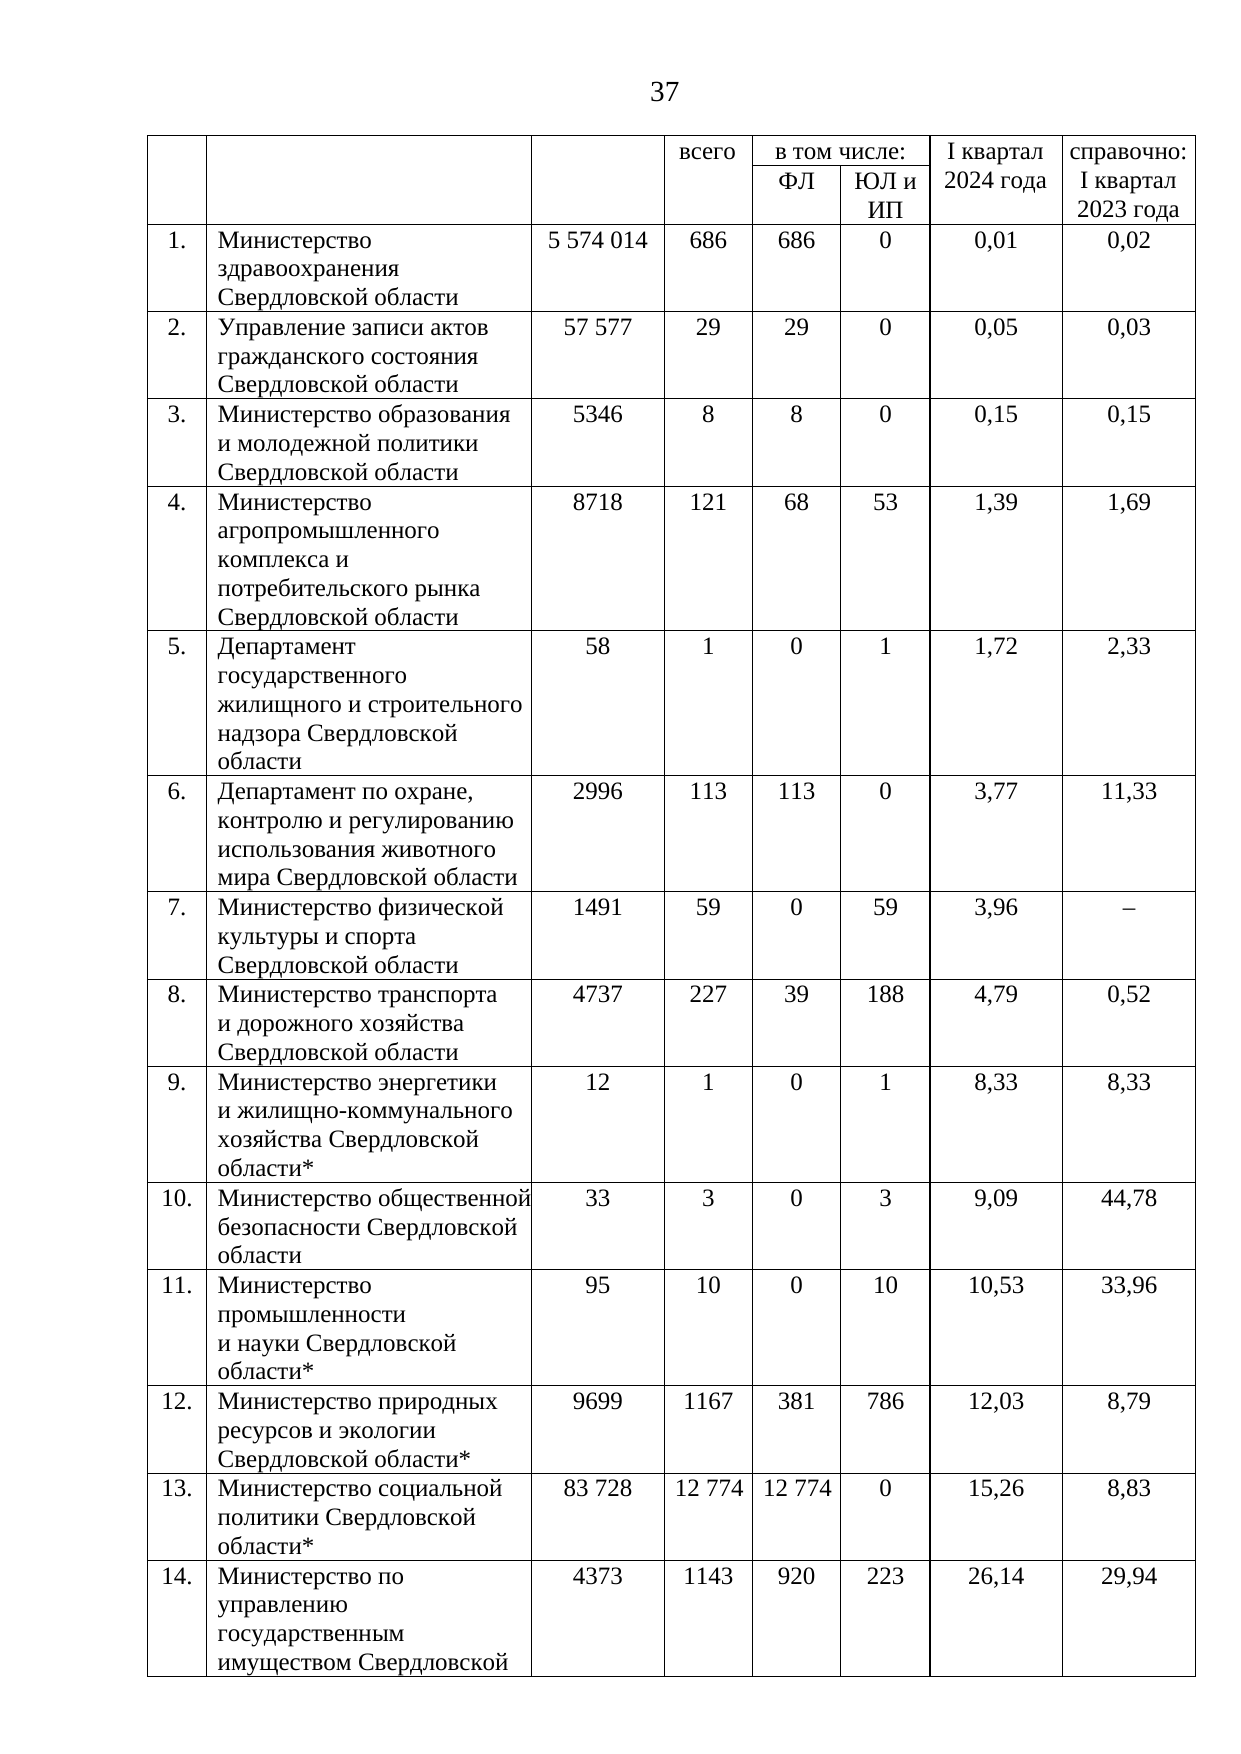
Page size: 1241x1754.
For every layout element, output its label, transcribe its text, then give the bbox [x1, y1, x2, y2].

table_cell 10 [841, 1270, 929, 1385]
table_cell 11,33 [1063, 776, 1195, 891]
table_cell 13. [148, 1474, 206, 1560]
table_cell 9699 [532, 1386, 664, 1472]
table_cell 0 [753, 1270, 840, 1385]
table_cell 29 [665, 312, 752, 398]
table_header [532, 136, 664, 224]
table_cell 3,96 [931, 892, 1062, 978]
table_cell 0 [841, 399, 929, 486]
table_cell I квартал 2024 года [931, 136, 1062, 224]
table_cell 0,02 [1063, 225, 1195, 311]
table_cell Министерство природных ресурсов и экологии Свердловской области* [207, 1386, 531, 1472]
table_cell 44,78 [1063, 1183, 1195, 1269]
table_cell 68 [753, 487, 840, 630]
table_cell Департамент государственного жилищного и строительного надзора Свердловской области [207, 631, 531, 775]
table_cell 1,69 [1063, 487, 1195, 630]
table_cell 33 [532, 1183, 664, 1269]
table_cell 95 [532, 1270, 664, 1385]
table_cell 8,33 [1063, 1067, 1195, 1182]
table_cell Министерство энергетики и жилищно-коммунального хозяйства Свердловской области* [207, 1067, 531, 1182]
table_cell 1 [841, 631, 929, 775]
table_cell 83 728 [532, 1474, 664, 1560]
table_cell 11. [148, 1270, 206, 1385]
table_cell 12. [148, 1386, 206, 1472]
table_cell Министерство социальной политики Свердловской области* [207, 1474, 531, 1560]
table_cell 1,72 [931, 631, 1062, 775]
table_cell 3 [665, 1183, 752, 1269]
table_cell 8 [665, 399, 752, 486]
table_cell 58 [532, 631, 664, 775]
table_cell Управление записи актов гражданского состояния Свердловской области [207, 312, 531, 398]
table_cell 0 [753, 631, 840, 775]
table_cell 9. [148, 1067, 206, 1182]
table_cell 29,94 [1063, 1561, 1195, 1676]
table_cell 1 [665, 631, 752, 775]
table_cell 1167 [665, 1386, 752, 1472]
table_cell 920 [753, 1561, 840, 1676]
table_cell 0 [841, 776, 929, 891]
table_cell 12,03 [931, 1386, 1062, 1472]
table_cell Департамент по охране, контролю и регулированию использования животного мира Свердловской области [207, 776, 531, 891]
table_cell 10 [665, 1270, 752, 1385]
table_cell 113 [665, 776, 752, 891]
table_cell 57 577 [532, 312, 664, 398]
table_header [207, 136, 531, 224]
table_cell – [1063, 892, 1195, 978]
table_cell 5346 [532, 399, 664, 486]
table_cell 4373 [532, 1561, 664, 1676]
table_cell 4737 [532, 980, 664, 1066]
table_cell 0 [841, 225, 929, 311]
table_cell 4. [148, 487, 206, 630]
table_cell 8,79 [1063, 1386, 1195, 1472]
table_cell всего [665, 136, 752, 224]
table_cell Министерство агропромышленного комплекса и потребительского рынка Свердловской области [207, 487, 531, 630]
table_cell 12 774 [753, 1474, 840, 1560]
table_cell 2. [148, 312, 206, 398]
table_cell 8,33 [931, 1067, 1062, 1182]
table_cell Министерство транспорта и дорожного хозяйства Свердловской области [207, 980, 531, 1066]
table_cell 8718 [532, 487, 664, 630]
table_cell 59 [841, 892, 929, 978]
table_cell Министерство промышленности и науки Свердловской области* [207, 1270, 531, 1385]
table_cell 227 [665, 980, 752, 1066]
table_cell 188 [841, 980, 929, 1066]
table_cell 1,39 [931, 487, 1062, 630]
table_cell 113 [753, 776, 840, 891]
table_cell 686 [753, 225, 840, 311]
table_cell 0 [753, 1183, 840, 1269]
table_cell Министерство по управлению государственным имуществом Свердловской [207, 1561, 531, 1676]
table_cell 29 [753, 312, 840, 398]
table_cell Министерство образования и молодежной политики Свердловской области [207, 399, 531, 486]
table_cell 381 [753, 1386, 840, 1472]
table_cell 786 [841, 1386, 929, 1472]
table_cell 0,01 [931, 225, 1062, 311]
table_cell 0 [753, 892, 840, 978]
table_cell 0,15 [1063, 399, 1195, 486]
table_cell 8. [148, 980, 206, 1066]
table_cell 0,15 [931, 399, 1062, 486]
table_cell 8,83 [1063, 1474, 1195, 1560]
table_cell 53 [841, 487, 929, 630]
table_cell справочно: I квартал 2023 года [1063, 136, 1195, 224]
table_cell 8 [753, 399, 840, 486]
table_cell Министерство здравоохранения Свердловской области [207, 225, 531, 311]
table_cell 1 [665, 1067, 752, 1182]
table_cell 1 [841, 1067, 929, 1182]
table_cell 3 [841, 1183, 929, 1269]
table_cell ЮЛ и ИП [841, 166, 929, 224]
table_cell 0,05 [931, 312, 1062, 398]
table_cell 26,14 [931, 1561, 1062, 1676]
table_cell 12 [532, 1067, 664, 1182]
table_cell 1143 [665, 1561, 752, 1676]
table_cell 6. [148, 776, 206, 891]
table_cell ФЛ [753, 166, 840, 224]
table_cell 15,26 [931, 1474, 1062, 1560]
table_cell 39 [753, 980, 840, 1066]
table_cell 14. [148, 1561, 206, 1676]
table_cell 2996 [532, 776, 664, 891]
table_cell 223 [841, 1561, 929, 1676]
table_cell в том числе: [753, 136, 929, 165]
table_cell 121 [665, 487, 752, 630]
table_cell 5. [148, 631, 206, 775]
table_cell 0 [753, 1067, 840, 1182]
table_cell 10,53 [931, 1270, 1062, 1385]
table_cell 686 [665, 225, 752, 311]
table_cell 1491 [532, 892, 664, 978]
table_cell 10. [148, 1183, 206, 1269]
table_cell Министерство общественной безопасности Свердловской области [207, 1183, 531, 1269]
table_header [148, 136, 206, 224]
table_cell 4,79 [931, 980, 1062, 1066]
table_cell 9,09 [931, 1183, 1062, 1269]
table_cell 33,96 [1063, 1270, 1195, 1385]
table_cell 59 [665, 892, 752, 978]
table_cell 0,03 [1063, 312, 1195, 398]
table_cell 2,33 [1063, 631, 1195, 775]
table_cell 0 [841, 312, 929, 398]
table_cell 1. [148, 225, 206, 311]
table_cell 5 574 014 [532, 225, 664, 311]
table_cell Министерство физической культуры и спорта Свердловской области [207, 892, 531, 978]
table_cell 3. [148, 399, 206, 486]
table_cell 0,52 [1063, 980, 1195, 1066]
table_cell 7. [148, 892, 206, 978]
table_cell 0 [841, 1474, 929, 1560]
table_cell 3,77 [931, 776, 1062, 891]
table_cell 12 774 [665, 1474, 752, 1560]
